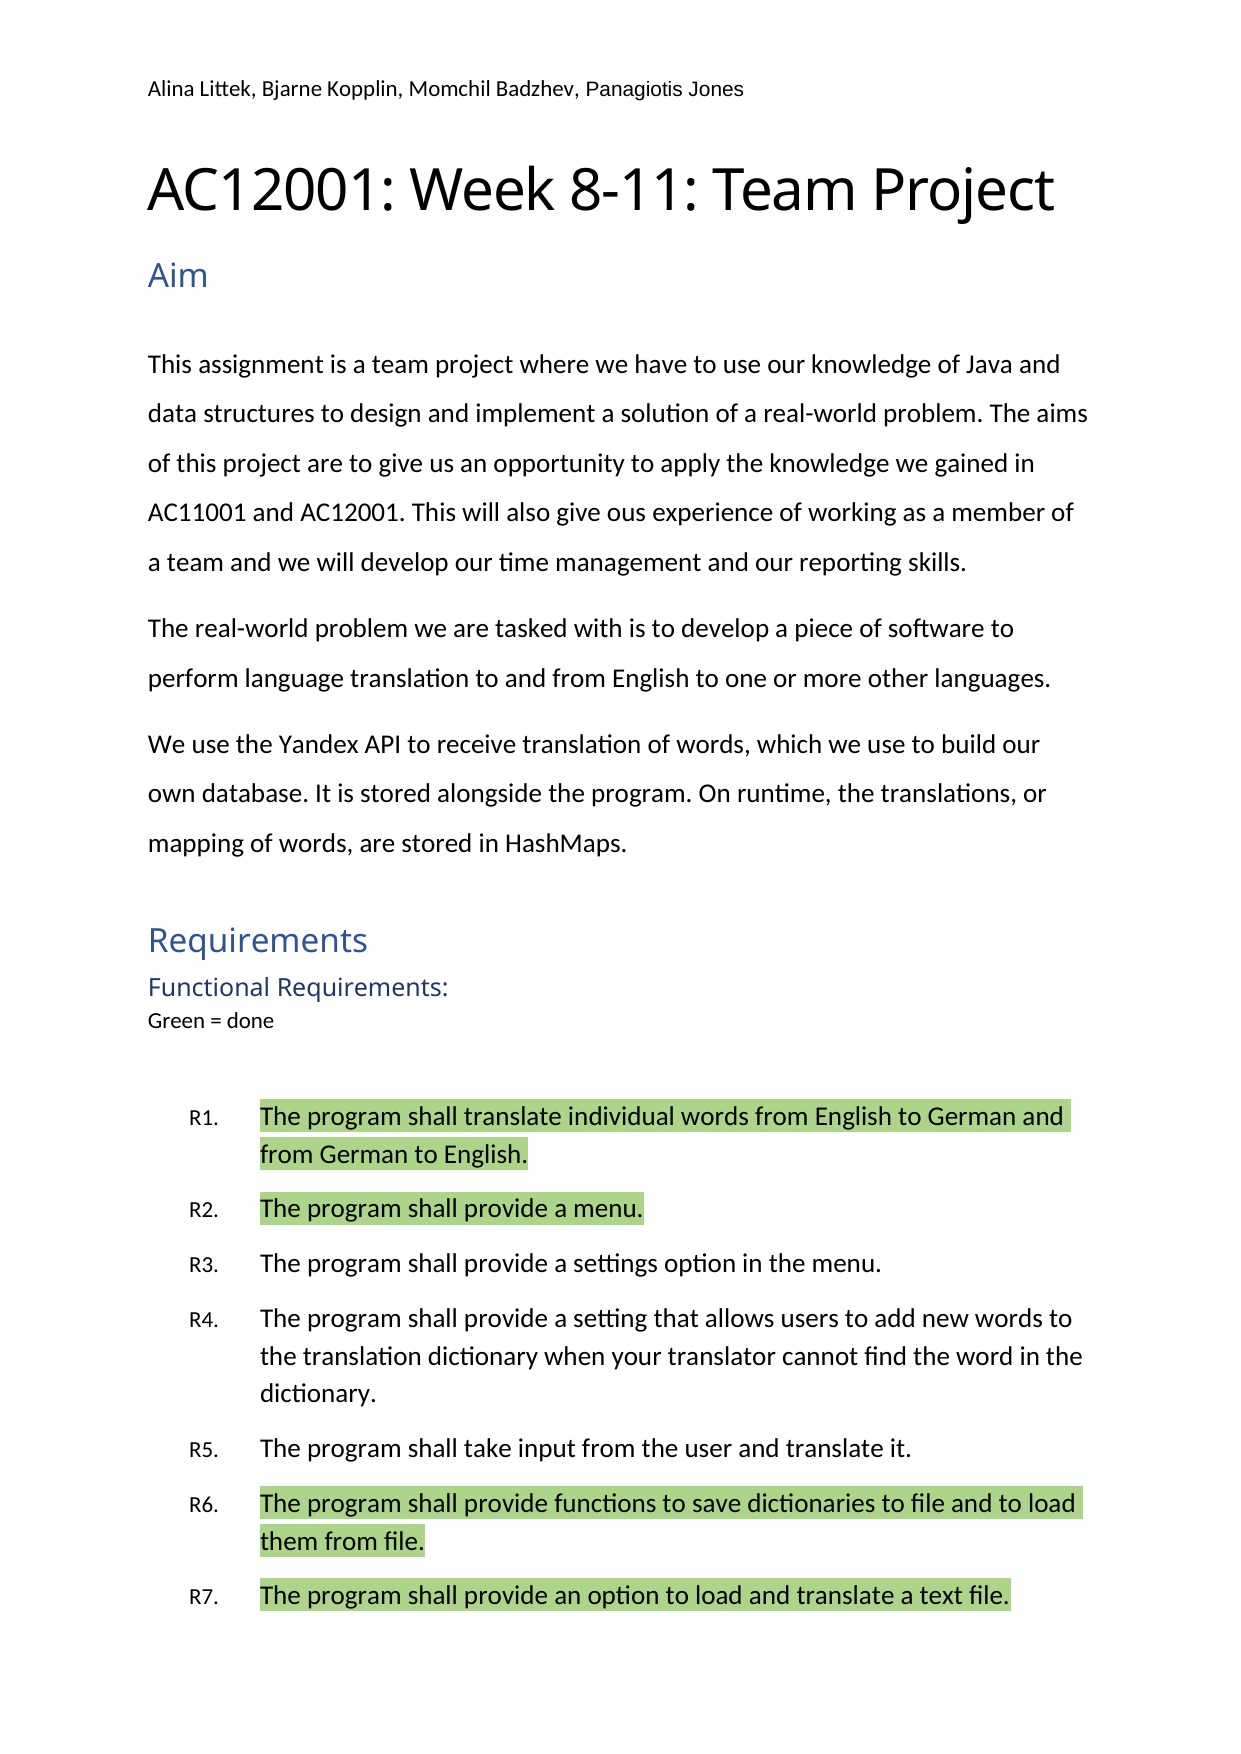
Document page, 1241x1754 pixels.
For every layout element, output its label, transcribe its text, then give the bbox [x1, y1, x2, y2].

subtitle Functional Requirements: [148, 970, 1093, 1004]
text We use the Yandex API to receive translation of words, which we use to build our own database. It is stored alongside the program. On runtime, the translations, or mapping of words, are stored in HashMaps. [148, 727, 1093, 859]
list The program shall translate individual words from English to German and from German to English. [189, 1099, 1093, 1170]
text The real-world problem we are tasked with is to develop a piece of software to perform language translation to and from English to one or more other languages. [148, 611, 1093, 694]
subtitle Aim [148, 252, 1093, 297]
text This assignment is a team project where we have to use our knowledge of Java and data structures to design and implement a solution of a real-world problem. The aims of this project are to give us an opportunity to apply the knowledge we gained in AC11001 and AC12001. This will also give ous experience of working as a member of a team and we will develop our time management and our reporting skills. [148, 347, 1093, 578]
text Green = done [148, 1006, 1093, 1034]
list The program shall provide a menu. [189, 1192, 1093, 1225]
title AC12001: Week 8-11: Team Project [148, 148, 1093, 227]
subtitle Requirements [148, 917, 1093, 962]
list The program shall provide a setting that allows users to add new words to the translation dictionary when your translator cannot find the word in the dictionary. [189, 1301, 1093, 1410]
list The program shall provide functions to save dictionaries to file and to load them from file. [189, 1486, 1093, 1557]
list The program shall take input from the user and translate it. [189, 1431, 1093, 1464]
list The program shall provide a settings option in the menu. [189, 1246, 1093, 1279]
list The program shall provide an option to load and translate a text file. [189, 1578, 1093, 1611]
